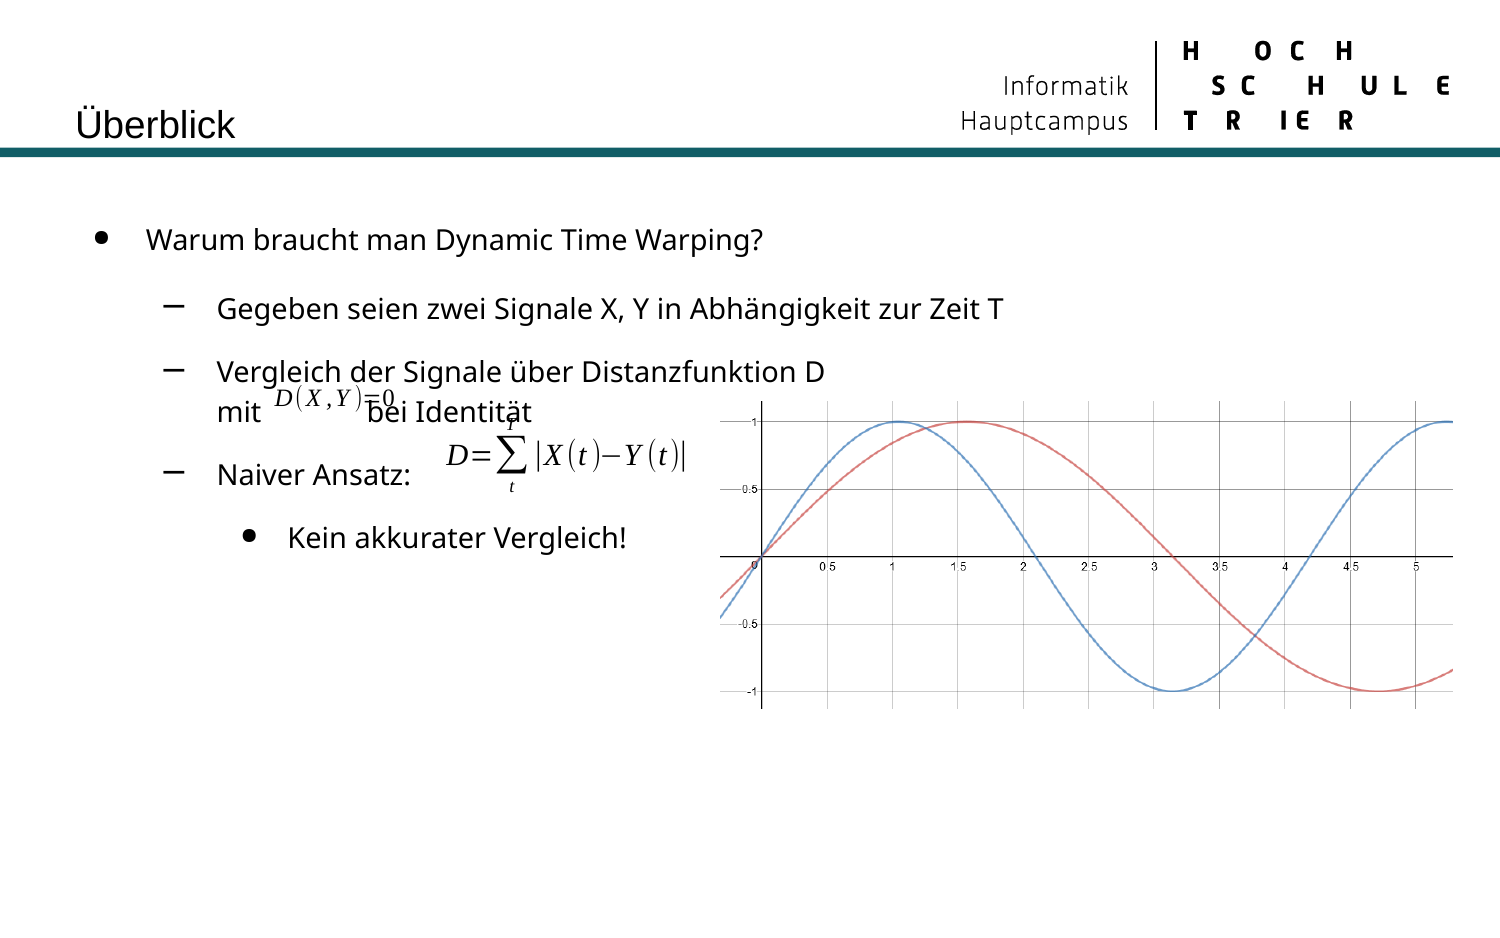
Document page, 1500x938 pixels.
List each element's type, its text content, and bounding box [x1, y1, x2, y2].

chart [266, 385, 402, 414]
chart [437, 413, 697, 497]
title Überblick [75, 37, 1425, 194]
picture [720, 401, 1453, 709]
list Warum braucht man Dynamic Time Warping? Gegeben seien zwei Signale X, Y in Abhängigkeit zur Zeit T Vergleich der Signale über Distanzfunktion D mit bei Identität Naiver Ansatz: Kein akkurater Vergleich! [75, 219, 1425, 863]
